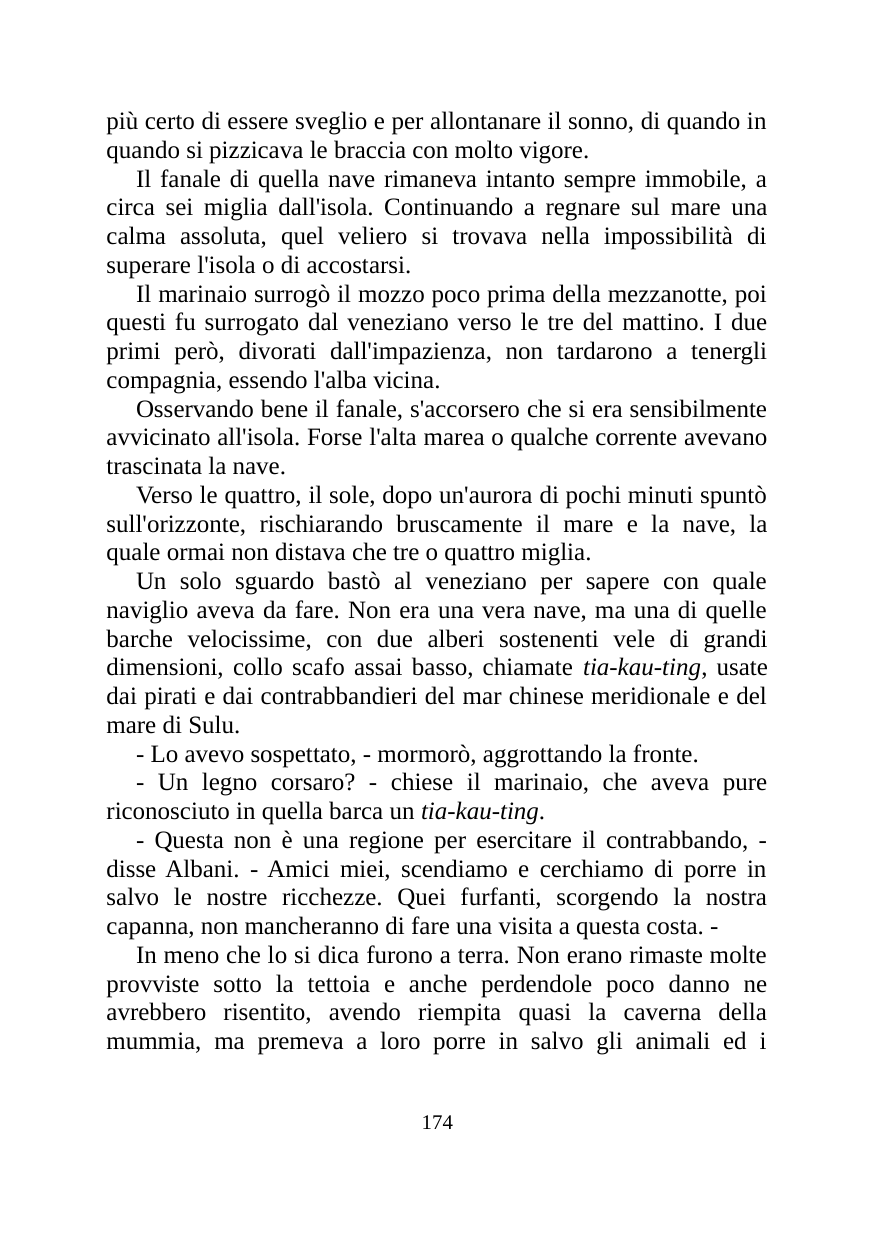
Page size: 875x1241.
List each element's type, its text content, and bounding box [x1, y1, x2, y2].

text - Un legno corsaro? - chiese il marinaio, che aveva pure riconosciuto in quella barca un tia-kau-ting. [106, 767, 768, 825]
text - Lo avevo sospettato, - mormorò, aggrottando la fronte. [106, 739, 768, 767]
text Il marinaio surrogò il mozzo poco prima della mezzanotte, poi questi fu surrogato dal veneziano verso le tre del mattino. I due primi però, divorati dall'impazienza, non tardarono a tenergli compagnia, essendo l'alba vicina. [106, 279, 768, 394]
text Il fanale di quella nave rimaneva intanto sempre immobile, a circa sei miglia dall'isola. Continuando a regnare sul mare una calma assoluta, quel veliero si trovava nella impossibilità di superare l'isola o di accostarsi. [106, 164, 768, 279]
text In meno che lo si dica furono a terra. Non erano rimaste molte provviste sotto la tettoia e anche perdendole poco danno ne avrebbero risentito, avendo riempita quasi la caverna della mummia, ma premeva a loro porre in salvo gli animali ed i [106, 940, 768, 1055]
text più certo di essere sveglio e per allontanare il sonno, di quando in quando si pizzicava le braccia con molto vigore. [106, 106, 768, 164]
text Verso le quattro, il sole, dopo un'aurora di pochi minuti spuntò sull'orizzonte, rischiarando bruscamente il mare e la nave, la quale ormai non distava che tre o quattro miglia. [106, 480, 768, 566]
text Osservando bene il fanale, s'accorsero che si era sensibilmente avvicinato all'isola. Forse l'alta marea o qualche corrente avevano trascinata la nave. [106, 394, 768, 480]
text - Questa non è una regione per esercitare il contrabbando, - disse Albani. - Amici miei, scendiamo e cerchiamo di porre in salvo le nostre ricchezze. Quei furfanti, scorgendo la nostra capanna, non mancheranno di fare una visita a questa costa. - [106, 825, 768, 940]
text Un solo sguardo bastò al veneziano per sapere con quale naviglio aveva da fare. Non era una vera nave, ma una di quelle barche velocissime, con due alberi sostenenti vele di grandi dimensioni, collo scafo assai basso, chiamate tia-kau-ting, usate dai pirati e dai contrabbandieri del mar chinese meridionale e del mare di Sulu. [106, 566, 768, 739]
